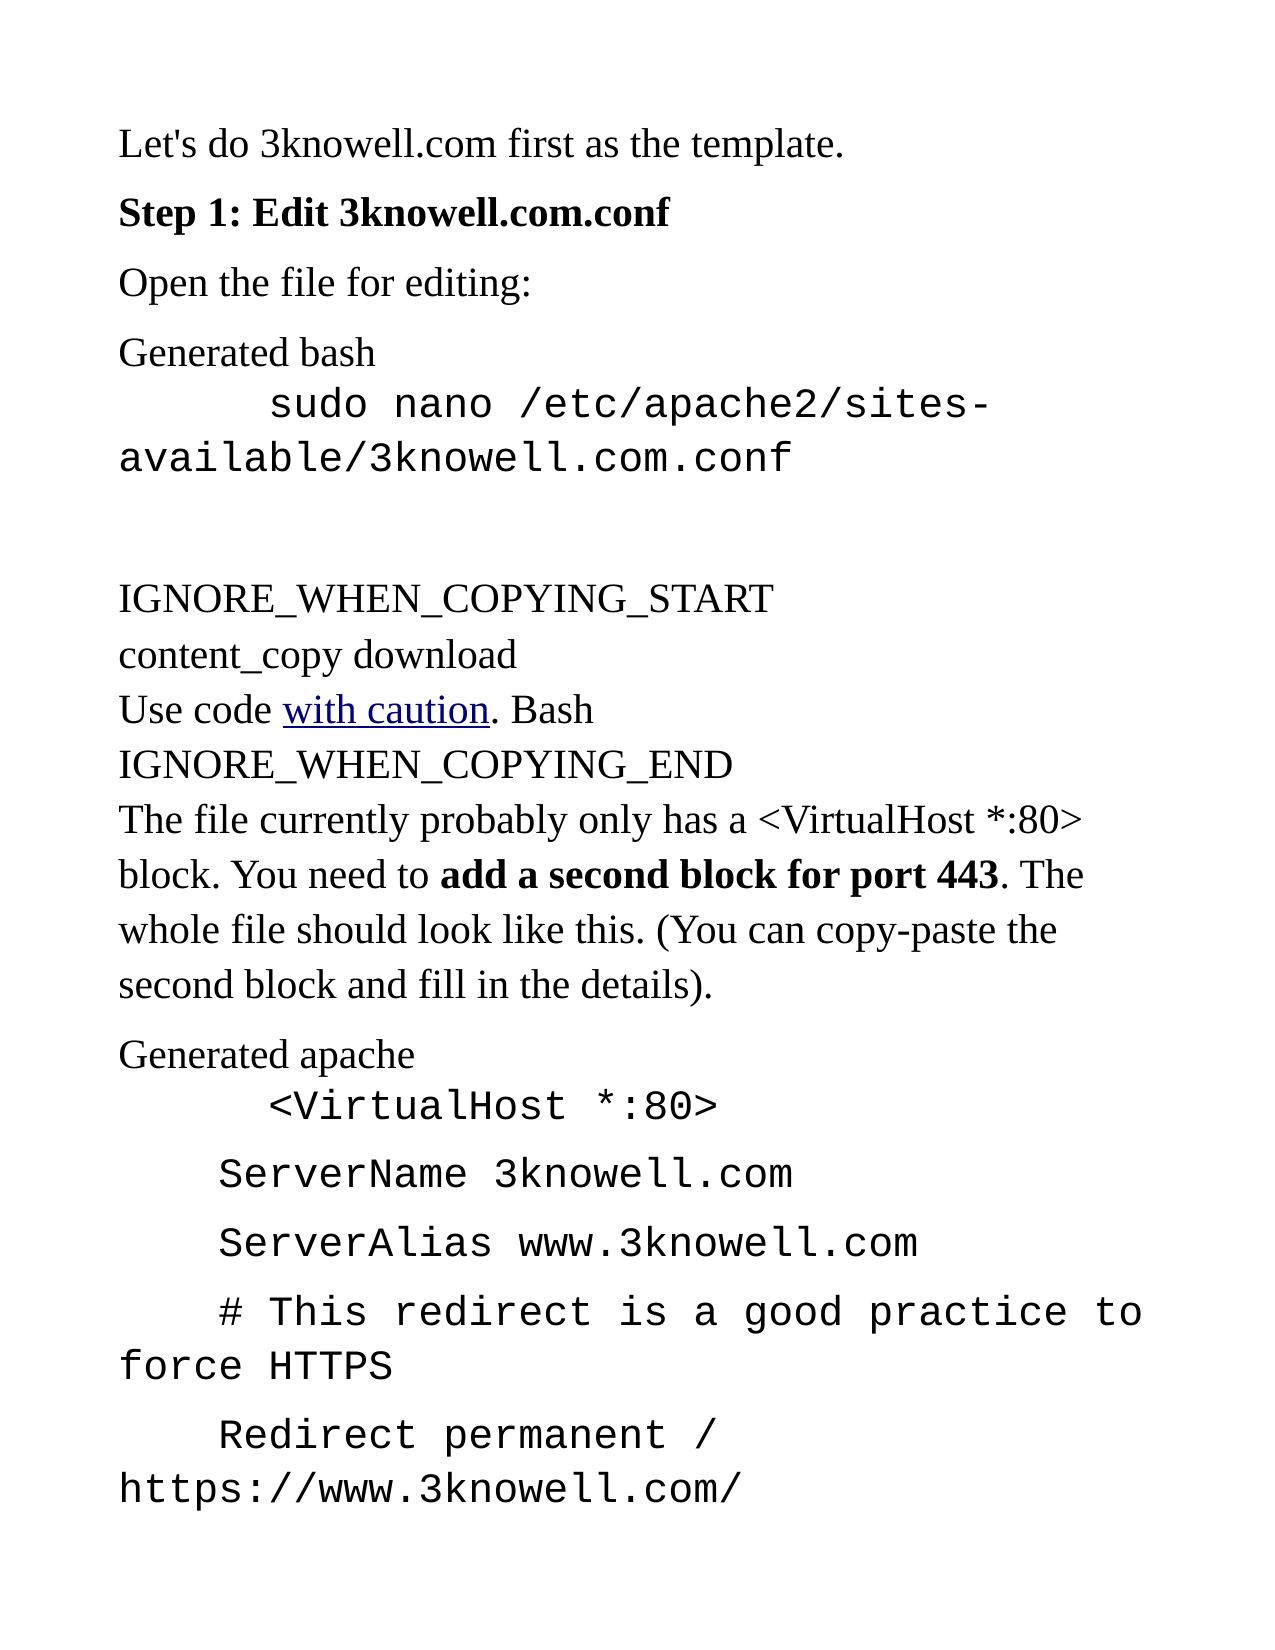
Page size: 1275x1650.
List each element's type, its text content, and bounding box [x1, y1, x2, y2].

text # This redirect is a good practice to force HTTPS [118, 1291, 1157, 1392]
text Generated bash [118, 327, 1157, 375]
text Let's do 3knowell.com first as the template. [118, 118, 1157, 166]
text IGNORE_WHEN_COPYING_START [118, 574, 1157, 622]
text Redirect permanent / https://www.3knowell.com/ [118, 1414, 1157, 1515]
text Open the file for editing: [118, 257, 1157, 305]
text Use code with caution. Bash [118, 684, 1157, 732]
text IGNORE_WHEN_COPYING_END [118, 739, 1157, 787]
text ServerAlias www.3knowell.com [118, 1222, 1157, 1269]
text Generated apache [118, 1029, 1157, 1077]
text sudo nano /etc/apache2/sites-available/3knowell.com.conf [118, 382, 1157, 484]
text The file currently probably only has a <VirtualHost *:80> block. You need to add a second block for port 443. The whole file should look like this. (You can copy-paste the second block and fill in the details). [118, 794, 1157, 1008]
text <VirtualHost *:80> [118, 1084, 1157, 1132]
subtitle Step 1: Edit 3knowell.com.conf [118, 188, 1157, 236]
text content_copy download [118, 629, 1157, 677]
text ServerName 3knowell.com [118, 1153, 1157, 1200]
